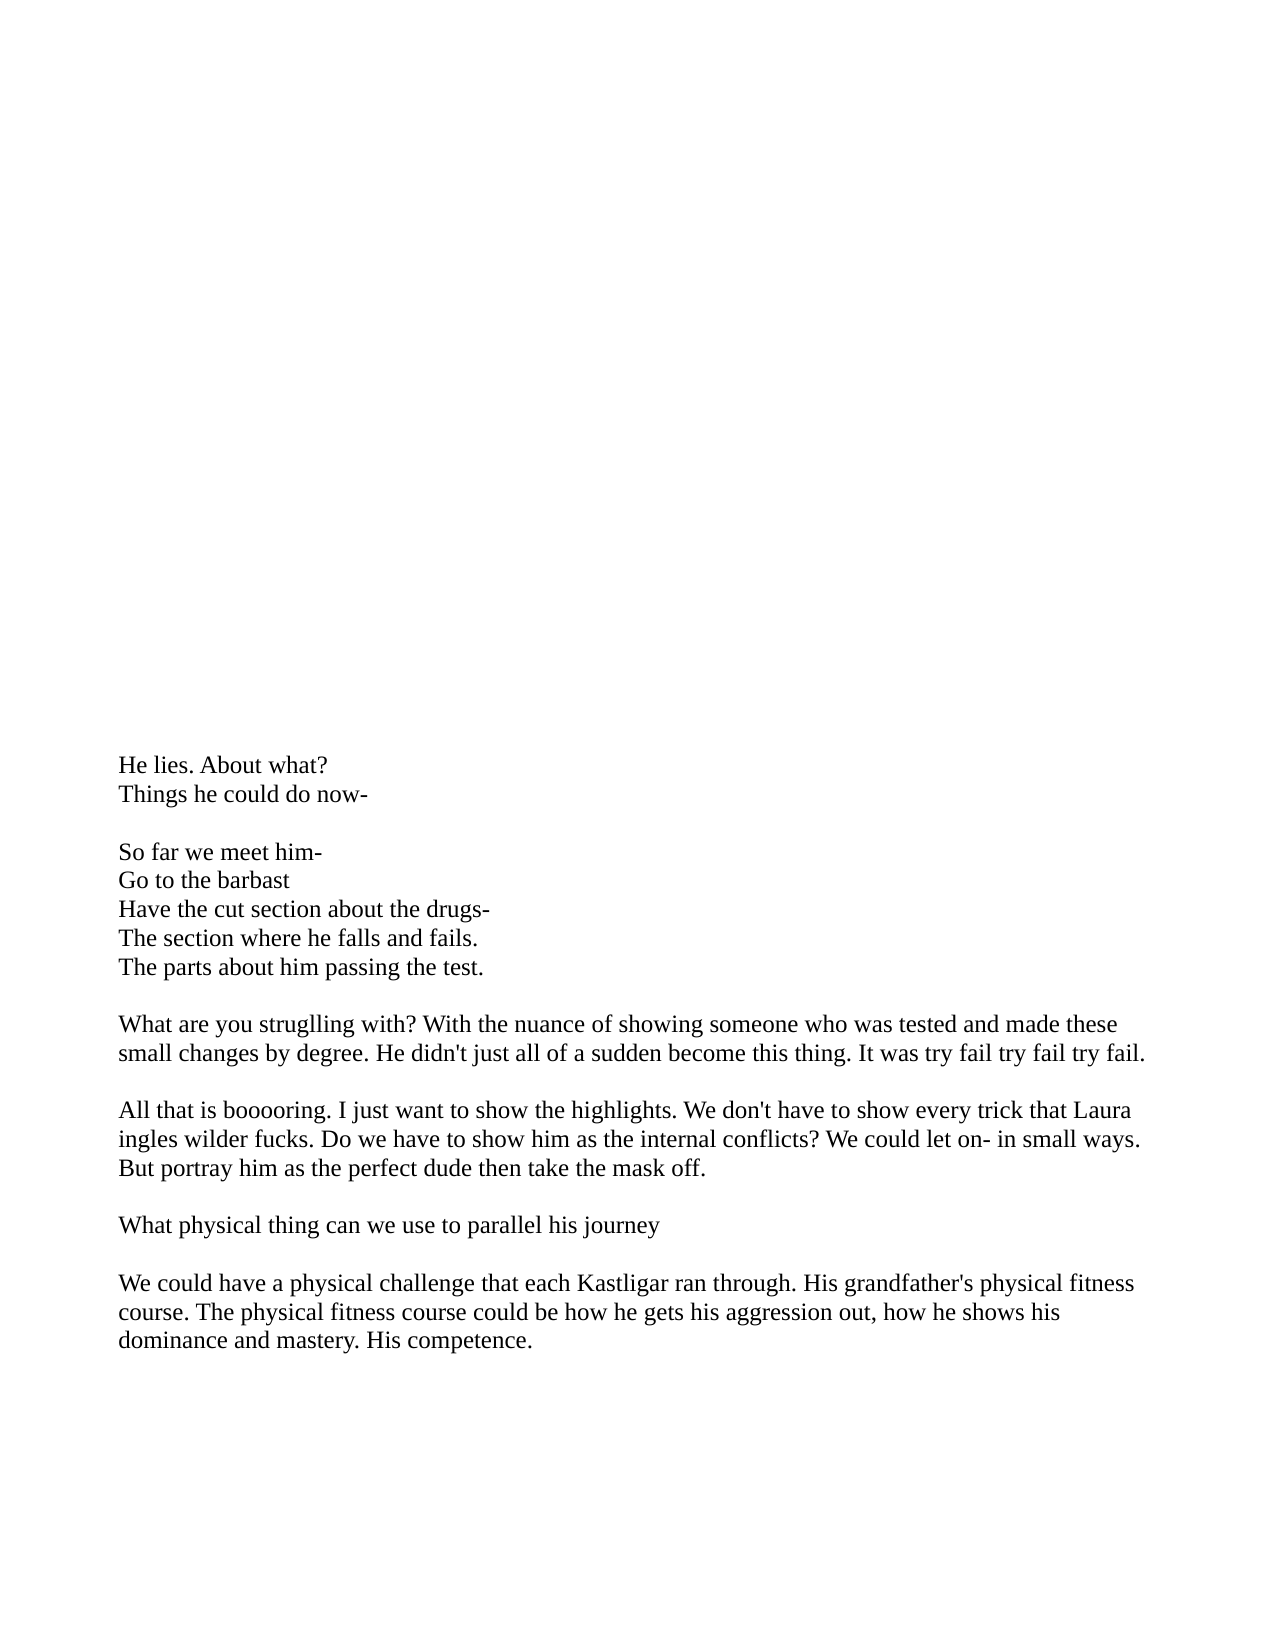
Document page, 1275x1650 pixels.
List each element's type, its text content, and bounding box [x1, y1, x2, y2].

text The section where he falls and fails. [118, 923, 1157, 952]
text So far we meet him- [118, 837, 1157, 866]
text What physical thing can we use to parallel his journey We could have a physical challenge that each Kastligar ran through. His grandfather's physical fitness course. The physical fitness course could be how he gets his aggression out, how he shows his dominance and mastery. His competence. [118, 1211, 1157, 1354]
text The parts about him passing the test. [118, 952, 1157, 981]
text Have the cut section about the drugs- [118, 894, 1157, 923]
text All that is booooring. I just want to show the highlights. We don't have to show every trick that Laura ingles wilder fucks. Do we have to show him as the internal conflicts? We could let on- in small ways. But portray him as the perfect dude then take the mask off. [118, 1096, 1157, 1182]
text He lies. About what? Things he could do now- [118, 751, 1157, 808]
text Go to the barbast [118, 866, 1157, 894]
text What are you struglling with? With the nuance of showing someone who was tested and made these small changes by degree. He didn't just all of a sudden become this thing. It was try fail try fail try fail. [118, 1009, 1157, 1067]
